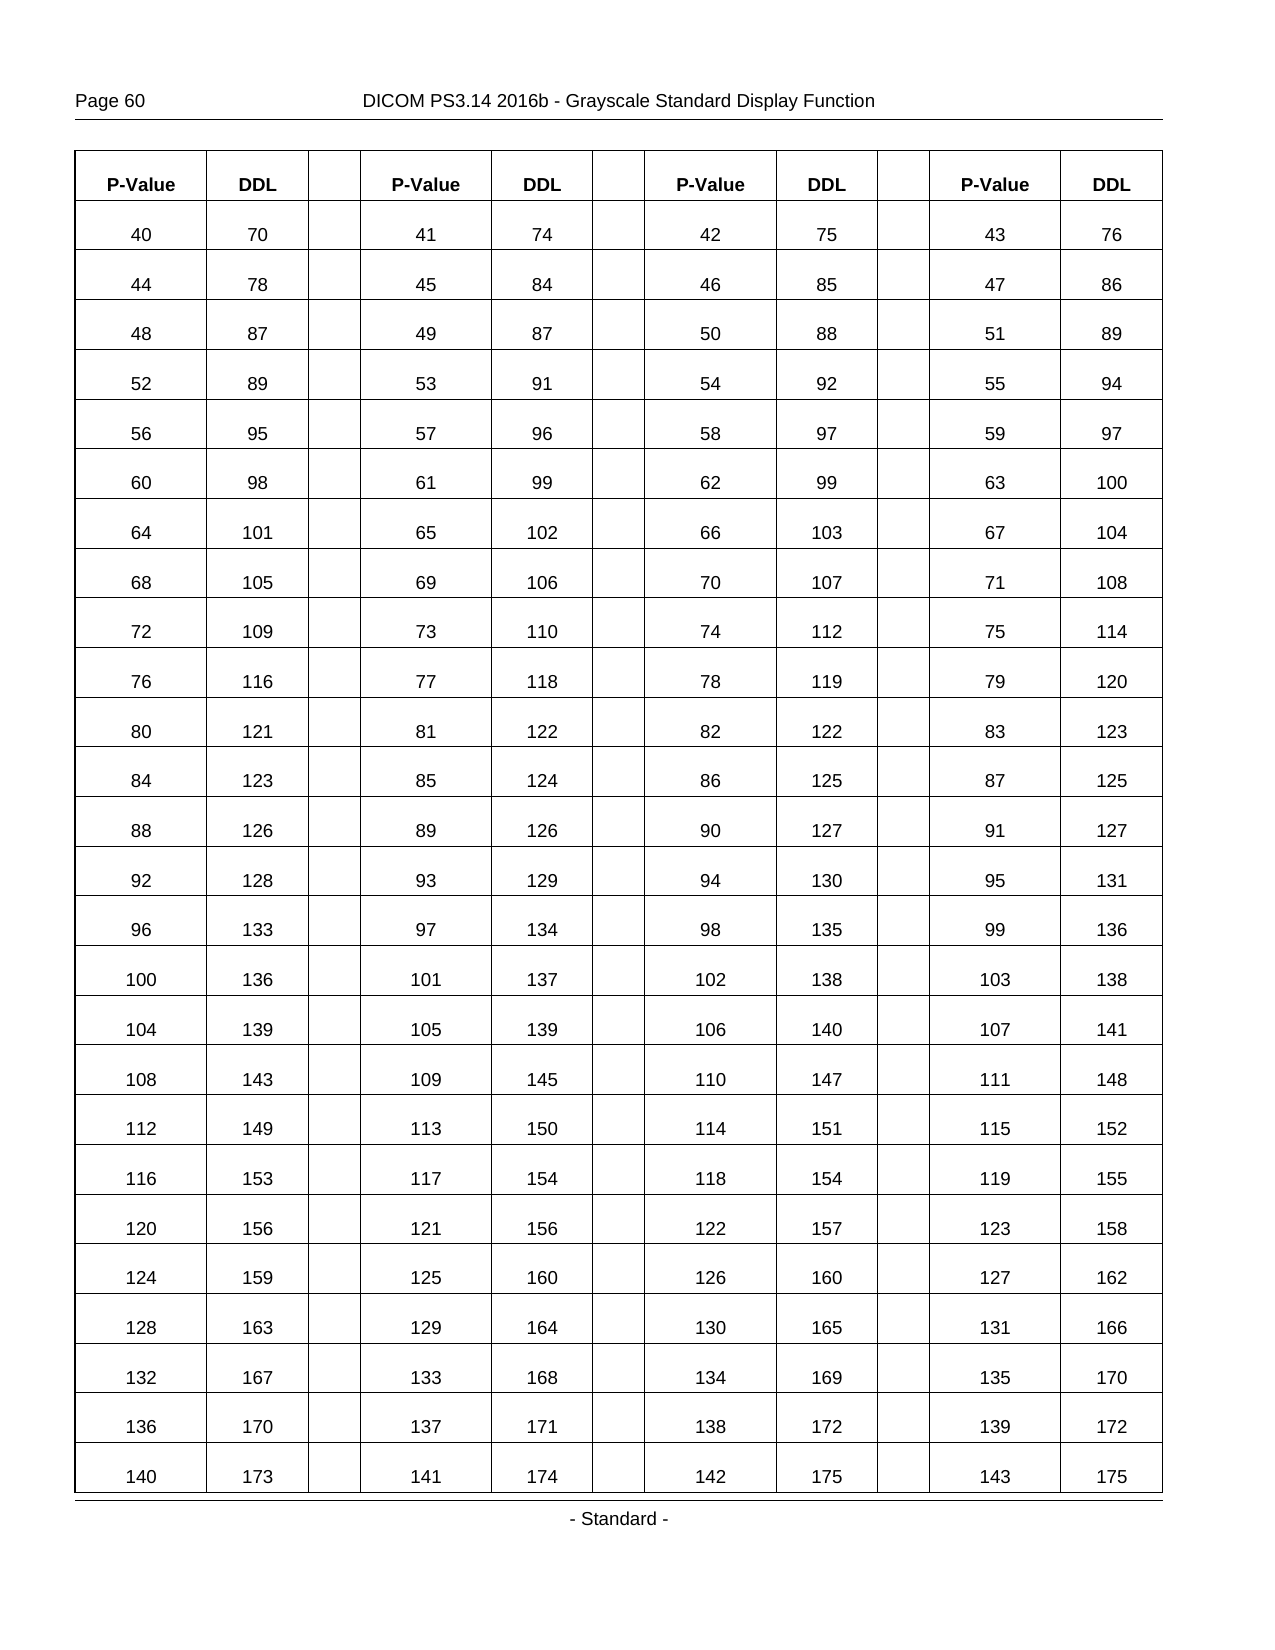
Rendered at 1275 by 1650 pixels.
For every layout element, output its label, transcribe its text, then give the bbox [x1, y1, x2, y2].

table_cell 130 [777, 847, 877, 895]
table_cell [309, 996, 360, 1044]
table_cell 46 [645, 250, 776, 299]
table_cell 68 [76, 549, 206, 597]
table_cell 114 [1061, 598, 1162, 647]
table_cell [309, 1443, 360, 1492]
table_cell 98 [645, 896, 776, 945]
table_cell 70 [645, 549, 776, 597]
table_cell 119 [930, 1145, 1060, 1193]
table_cell 135 [777, 896, 877, 945]
table_cell [309, 350, 360, 398]
table_cell 118 [492, 648, 592, 697]
table_cell 45 [361, 250, 491, 299]
table_cell [309, 797, 360, 846]
table_cell [878, 1244, 929, 1293]
table_cell 125 [777, 747, 877, 796]
table_cell 102 [492, 499, 592, 547]
table_cell [309, 1244, 360, 1293]
table_cell 126 [492, 797, 592, 846]
table_cell 107 [930, 996, 1060, 1044]
table_cell 169 [777, 1344, 877, 1392]
table_cell [593, 747, 644, 796]
table_cell [309, 499, 360, 547]
table_cell 128 [207, 847, 308, 895]
table_cell 112 [76, 1095, 206, 1144]
table_cell [593, 1393, 644, 1442]
table_cell [309, 549, 360, 597]
table_cell [593, 996, 644, 1044]
table_cell [309, 847, 360, 895]
table_cell [878, 1045, 929, 1094]
table_cell 139 [207, 996, 308, 1044]
table_cell [878, 797, 929, 846]
table_cell [878, 300, 929, 349]
table_cell 148 [1061, 1045, 1162, 1094]
table_cell 44 [76, 250, 206, 299]
table_cell [593, 1045, 644, 1094]
table_header P-Value [76, 151, 206, 200]
table_cell 139 [930, 1393, 1060, 1442]
table_cell [309, 946, 360, 995]
table_cell [309, 1045, 360, 1094]
table_cell 100 [76, 946, 206, 995]
table_cell 124 [492, 747, 592, 796]
table_cell 134 [645, 1344, 776, 1392]
table_cell [878, 549, 929, 597]
table_cell 165 [777, 1294, 877, 1342]
table_cell 62 [645, 449, 776, 498]
table_cell 117 [361, 1145, 491, 1193]
table_cell [593, 896, 644, 945]
table_cell 49 [361, 300, 491, 349]
table_cell 142 [645, 1443, 776, 1492]
table_cell 86 [645, 747, 776, 796]
table_cell [309, 896, 360, 945]
table_cell [878, 250, 929, 299]
table_cell 131 [1061, 847, 1162, 895]
table_cell 138 [777, 946, 877, 995]
table_cell 92 [76, 847, 206, 895]
table_cell 52 [76, 350, 206, 398]
table_cell 70 [207, 201, 308, 249]
table_cell [878, 847, 929, 895]
table_cell 106 [492, 549, 592, 597]
table_cell 81 [361, 698, 491, 746]
table_cell 173 [207, 1443, 308, 1492]
table_header P-Value [930, 151, 1060, 200]
table_cell 94 [645, 847, 776, 895]
table_cell [878, 896, 929, 945]
table_cell [309, 300, 360, 349]
table_cell 172 [777, 1393, 877, 1442]
table_cell 61 [361, 449, 491, 498]
table_cell [593, 797, 644, 846]
table_cell 85 [361, 747, 491, 796]
table_cell [593, 1095, 644, 1144]
table_header DDL [207, 151, 308, 200]
table_cell 55 [930, 350, 1060, 398]
table_cell [593, 549, 644, 597]
table_header [309, 151, 360, 200]
table_cell 98 [207, 449, 308, 498]
table_header DDL [492, 151, 592, 200]
table_cell 149 [207, 1095, 308, 1144]
table_cell 85 [777, 250, 877, 299]
table_cell [878, 1344, 929, 1392]
table_cell 124 [76, 1244, 206, 1293]
table_cell 47 [930, 250, 1060, 299]
table_cell [309, 250, 360, 299]
table_cell [878, 449, 929, 498]
table_cell 133 [207, 896, 308, 945]
table_cell 102 [645, 946, 776, 995]
table_cell 43 [930, 201, 1060, 249]
table_cell 94 [1061, 350, 1162, 398]
table_cell 147 [777, 1045, 877, 1094]
table_cell 120 [76, 1195, 206, 1243]
table_cell 116 [76, 1145, 206, 1193]
table_cell 131 [930, 1294, 1060, 1342]
table_cell 59 [930, 400, 1060, 448]
table_cell 126 [207, 797, 308, 846]
table_cell [878, 1095, 929, 1144]
table_header [878, 151, 929, 200]
table_cell [309, 449, 360, 498]
table_cell [593, 1195, 644, 1243]
table_cell [878, 648, 929, 697]
table_cell 166 [1061, 1294, 1162, 1342]
table_cell 170 [1061, 1344, 1162, 1392]
table_cell 164 [492, 1294, 592, 1342]
table_cell 132 [76, 1344, 206, 1392]
table_cell 112 [777, 598, 877, 647]
table_cell 104 [1061, 499, 1162, 547]
table_cell 96 [76, 896, 206, 945]
table_cell [309, 1145, 360, 1193]
table_cell 97 [361, 896, 491, 945]
table_cell 86 [1061, 250, 1162, 299]
table_cell 91 [930, 797, 1060, 846]
table_cell 97 [1061, 400, 1162, 448]
table_cell 74 [492, 201, 592, 249]
table_cell 89 [361, 797, 491, 846]
table_cell 123 [930, 1195, 1060, 1243]
table_cell [593, 1294, 644, 1342]
table_cell 89 [1061, 300, 1162, 349]
table_cell 138 [645, 1393, 776, 1442]
table_cell 121 [207, 698, 308, 746]
table_cell [593, 300, 644, 349]
table_cell 155 [1061, 1145, 1162, 1193]
table_cell 175 [777, 1443, 877, 1492]
table_cell 156 [492, 1195, 592, 1243]
table_cell 125 [361, 1244, 491, 1293]
table_cell 100 [1061, 449, 1162, 498]
table_cell 116 [207, 648, 308, 697]
table_cell 41 [361, 201, 491, 249]
table_cell [878, 698, 929, 746]
table_cell [593, 946, 644, 995]
table_cell 88 [76, 797, 206, 846]
table_cell [309, 1393, 360, 1442]
table_cell 57 [361, 400, 491, 448]
table_cell 172 [1061, 1393, 1162, 1442]
table_cell 151 [777, 1095, 877, 1144]
table_cell 154 [492, 1145, 592, 1193]
table_cell 108 [1061, 549, 1162, 597]
table_cell 71 [930, 549, 1060, 597]
table_cell 103 [930, 946, 1060, 995]
table_cell 111 [930, 1045, 1060, 1094]
table_cell 87 [492, 300, 592, 349]
table_cell 163 [207, 1294, 308, 1342]
table_cell [593, 250, 644, 299]
table_cell 133 [361, 1344, 491, 1392]
table_cell 136 [1061, 896, 1162, 945]
table_cell 136 [76, 1393, 206, 1442]
table_cell [593, 1244, 644, 1293]
table_cell 74 [645, 598, 776, 647]
table_cell 92 [777, 350, 877, 398]
table_cell 64 [76, 499, 206, 547]
table_header [593, 151, 644, 200]
table_cell 78 [645, 648, 776, 697]
table_cell [309, 747, 360, 796]
table_cell 42 [645, 201, 776, 249]
table_cell 110 [492, 598, 592, 647]
table_cell 110 [645, 1045, 776, 1094]
table_cell 107 [777, 549, 877, 597]
table_cell 79 [930, 648, 1060, 697]
table_cell 113 [361, 1095, 491, 1144]
table_cell 99 [492, 449, 592, 498]
table_cell 87 [207, 300, 308, 349]
table_header P-Value [361, 151, 491, 200]
table_cell 78 [207, 250, 308, 299]
table_cell 91 [492, 350, 592, 398]
table_cell 84 [492, 250, 592, 299]
table_cell 67 [930, 499, 1060, 547]
table_cell 50 [645, 300, 776, 349]
table_cell 120 [1061, 648, 1162, 697]
table_cell [593, 499, 644, 547]
table_cell 51 [930, 300, 1060, 349]
table_cell [878, 996, 929, 1044]
table_cell 122 [645, 1195, 776, 1243]
table_cell 118 [645, 1145, 776, 1193]
table_cell 104 [76, 996, 206, 1044]
table_cell 160 [492, 1244, 592, 1293]
table_cell 167 [207, 1344, 308, 1392]
table_cell 109 [361, 1045, 491, 1094]
table_cell 90 [645, 797, 776, 846]
table_cell [878, 747, 929, 796]
table_cell 114 [645, 1095, 776, 1144]
table_cell [593, 400, 644, 448]
table_cell 170 [207, 1393, 308, 1442]
table_cell 53 [361, 350, 491, 398]
table_header DDL [1061, 151, 1162, 200]
table_cell 58 [645, 400, 776, 448]
table_cell 123 [207, 747, 308, 796]
table_cell 77 [361, 648, 491, 697]
table_cell 76 [1061, 201, 1162, 249]
table_cell 135 [930, 1344, 1060, 1392]
table_cell 159 [207, 1244, 308, 1293]
table_cell 82 [645, 698, 776, 746]
table_cell 134 [492, 896, 592, 945]
table_cell 75 [777, 201, 877, 249]
table_cell 153 [207, 1145, 308, 1193]
table_cell 96 [492, 400, 592, 448]
table_cell [309, 698, 360, 746]
table_cell [593, 1145, 644, 1193]
table_cell 95 [930, 847, 1060, 895]
table_cell [878, 1294, 929, 1342]
table_cell [878, 1195, 929, 1243]
table_cell 88 [777, 300, 877, 349]
table_cell 119 [777, 648, 877, 697]
table_cell [878, 201, 929, 249]
table_cell 154 [777, 1145, 877, 1193]
table_cell 80 [76, 698, 206, 746]
table_cell 105 [361, 996, 491, 1044]
table_cell 93 [361, 847, 491, 895]
table_cell 127 [1061, 797, 1162, 846]
table_cell [878, 598, 929, 647]
table_cell 140 [76, 1443, 206, 1492]
table_cell [309, 1095, 360, 1144]
table_cell 73 [361, 598, 491, 647]
table_cell 65 [361, 499, 491, 547]
table_cell 121 [361, 1195, 491, 1243]
table_cell 101 [207, 499, 308, 547]
table_cell 175 [1061, 1443, 1162, 1492]
table_cell 69 [361, 549, 491, 597]
table_cell 129 [492, 847, 592, 895]
table_cell 152 [1061, 1095, 1162, 1144]
table_cell [593, 449, 644, 498]
table_cell 156 [207, 1195, 308, 1243]
table_cell 66 [645, 499, 776, 547]
table_cell 60 [76, 449, 206, 498]
table_cell 99 [930, 896, 1060, 945]
table_cell [309, 1195, 360, 1243]
table_cell 122 [492, 698, 592, 746]
table_cell 54 [645, 350, 776, 398]
table_cell 48 [76, 300, 206, 349]
table_cell 83 [930, 698, 1060, 746]
table_cell [593, 847, 644, 895]
table_cell [309, 201, 360, 249]
table_cell 89 [207, 350, 308, 398]
table_cell 97 [777, 400, 877, 448]
table_cell [878, 1393, 929, 1442]
table_cell 63 [930, 449, 1060, 498]
table_cell 75 [930, 598, 1060, 647]
table_cell 127 [930, 1244, 1060, 1293]
table_cell 141 [1061, 996, 1162, 1044]
table_cell [593, 648, 644, 697]
table_cell [593, 350, 644, 398]
table_cell 105 [207, 549, 308, 597]
table_cell 127 [777, 797, 877, 846]
table_cell 125 [1061, 747, 1162, 796]
table_cell 168 [492, 1344, 592, 1392]
table_cell 76 [76, 648, 206, 697]
table_cell [878, 1145, 929, 1193]
table_cell [593, 598, 644, 647]
table_cell [593, 698, 644, 746]
table_cell 72 [76, 598, 206, 647]
table_cell 137 [361, 1393, 491, 1442]
table_cell [593, 1344, 644, 1392]
table_cell [309, 648, 360, 697]
table_cell [309, 598, 360, 647]
table_cell [593, 201, 644, 249]
table_cell 126 [645, 1244, 776, 1293]
table_cell 106 [645, 996, 776, 1044]
table_cell 143 [207, 1045, 308, 1094]
table_cell 157 [777, 1195, 877, 1243]
table_cell 84 [76, 747, 206, 796]
table_cell [878, 946, 929, 995]
table_cell [878, 1443, 929, 1492]
table_cell 115 [930, 1095, 1060, 1144]
table_cell 103 [777, 499, 877, 547]
table_header P-Value [645, 151, 776, 200]
table_cell [309, 400, 360, 448]
table_cell 145 [492, 1045, 592, 1094]
table_cell 87 [930, 747, 1060, 796]
table_cell [309, 1294, 360, 1342]
table_cell 95 [207, 400, 308, 448]
table_cell [878, 350, 929, 398]
table_cell [878, 499, 929, 547]
table_cell 140 [777, 996, 877, 1044]
table_cell [309, 1344, 360, 1392]
table_cell 122 [777, 698, 877, 746]
table_cell 108 [76, 1045, 206, 1094]
table_cell 109 [207, 598, 308, 647]
table_cell 139 [492, 996, 592, 1044]
table_cell 162 [1061, 1244, 1162, 1293]
table_cell 40 [76, 201, 206, 249]
table_cell 141 [361, 1443, 491, 1492]
table_header DDL [777, 151, 877, 200]
table_cell 130 [645, 1294, 776, 1342]
table_cell [593, 1443, 644, 1492]
table_cell 129 [361, 1294, 491, 1342]
table_cell 160 [777, 1244, 877, 1293]
table_cell 143 [930, 1443, 1060, 1492]
table_cell 123 [1061, 698, 1162, 746]
table_cell 137 [492, 946, 592, 995]
table_cell 101 [361, 946, 491, 995]
table_cell 150 [492, 1095, 592, 1144]
table_cell 138 [1061, 946, 1162, 995]
table_cell 128 [76, 1294, 206, 1342]
table_cell 136 [207, 946, 308, 995]
table_cell 171 [492, 1393, 592, 1442]
table_cell [878, 400, 929, 448]
table_cell 174 [492, 1443, 592, 1492]
table_cell 56 [76, 400, 206, 448]
table_cell 158 [1061, 1195, 1162, 1243]
table_cell 99 [777, 449, 877, 498]
